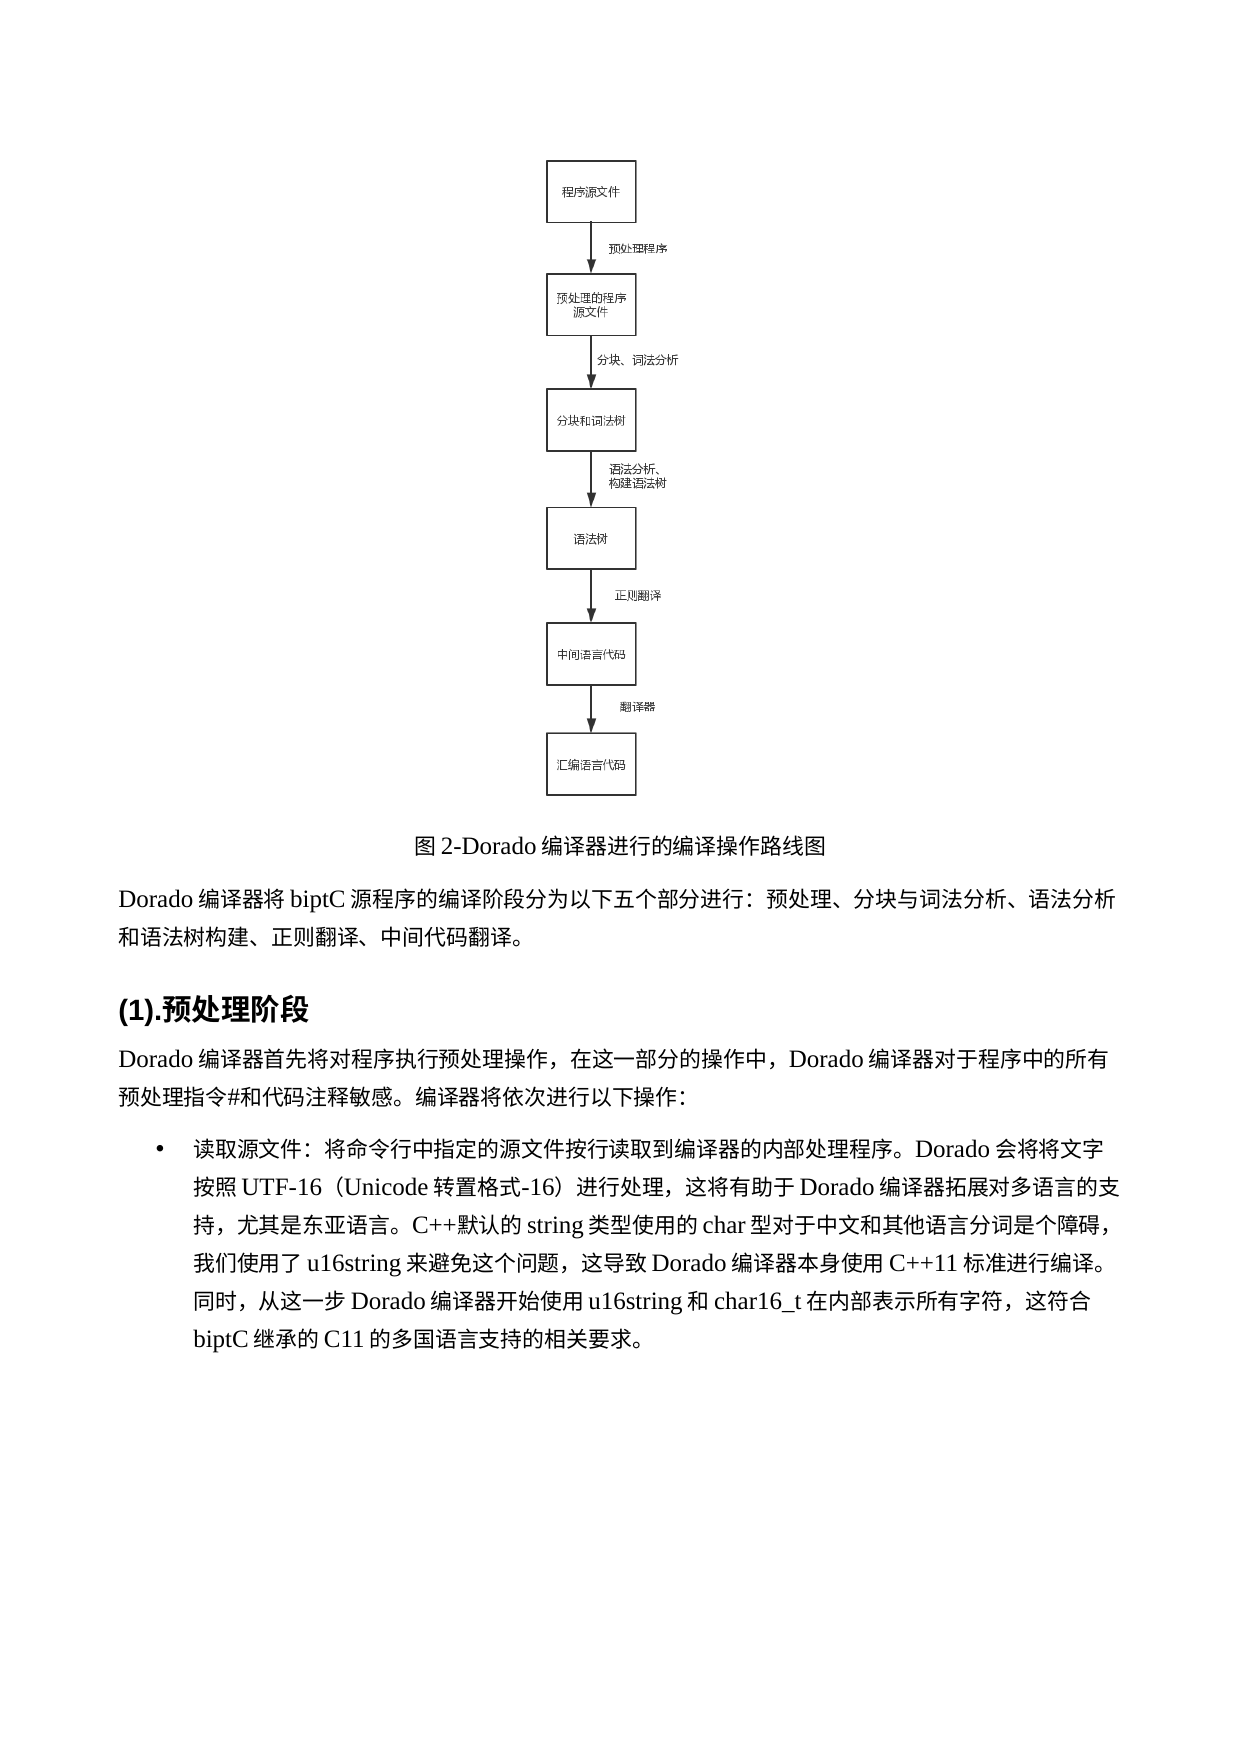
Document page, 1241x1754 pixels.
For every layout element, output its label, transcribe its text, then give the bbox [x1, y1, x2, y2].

subtitle (1).预处理阶段 [118, 987, 1122, 1029]
text Dorado编译器将biptC源程序的编译阶段分为以下五个部分进行：预处理、分块与词法分析、语法分析和语法树构建、正则翻译、中间代码翻译。 [118, 882, 1122, 951]
text Dorado编译器首先将对程序执行预处理操作，在这一部分的操作中，Dorado编译器对于程序中的所有预处理指令#和代码注释敏感。编译器将依次进行以下操作： [118, 1042, 1122, 1111]
list 读取源文件：将命令行中指定的源文件按行读取到编译器的内部处理程序。Dorado会将将文字按照UTF-16（Unicode转置格式-16）进行处理，这将有助于Dorado编译器拓展对多语言的支持，尤其是东亚语言。C++默认的string类型使用的char型对于中文和其他语言分词是个障碍，我们使用了u16string来避免这个问题，这导致Dorado编译器本身使用C++11标准进行编译。同时，从这一步Dorado编译器开始使用u16string和char16_t在内部表示所有字符，这符合biptC继承的C11的多国语言支持的相关要求。 [156, 1132, 1122, 1353]
text 图2-Dorado编译器进行的编译操作路线图 [118, 823, 1122, 861]
picture [504, 118, 737, 823]
